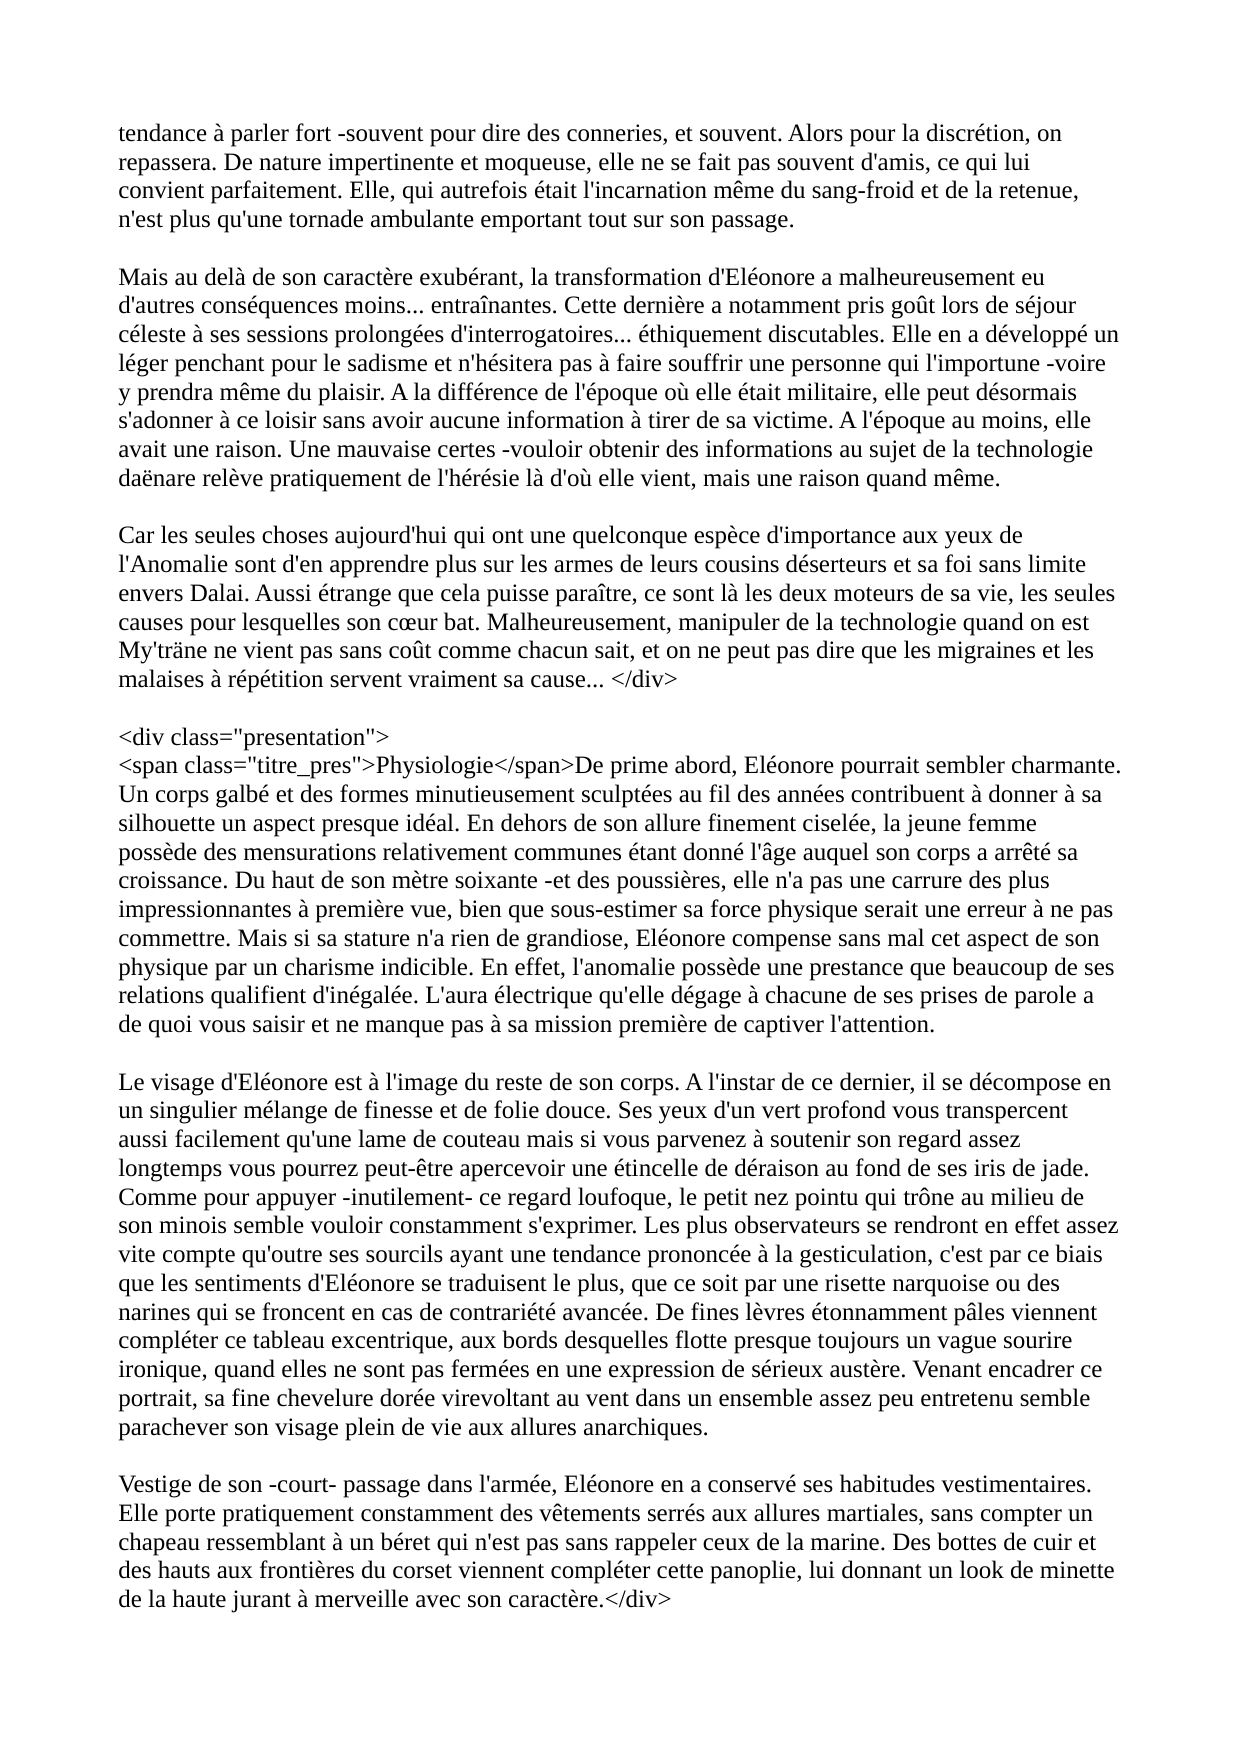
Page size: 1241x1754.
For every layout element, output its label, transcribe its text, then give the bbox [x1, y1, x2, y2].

text Car les seules choses aujourd'hui qui ont une quelconque espèce d'importance aux yeux de l'Anomalie sont d'en apprendre plus sur les armes de leurs cousins déserteurs et sa foi sans limite envers Dalai. Aussi étrange que cela puisse paraître, ce sont là les deux moteurs de sa vie, les seules causes pour lesquelles son cœur bat. Malheureusement, manipuler de la technologie quand on est My'träne ne vient pas sans coût comme chacun sait, et on ne peut pas dire que les migraines et les malaises à répétition servent vraiment sa cause... </div> <div class="presentation"> <span class="titre_pres">Physiologie</span>De prime abord, Eléonore pourrait sembler charmante. Un corps galbé et des formes minutieusement sculptées au fil des années contribuent à donner à sa silhouette un aspect presque idéal. En dehors de son allure finement ciselée, la jeune femme possède des mensurations relativement communes étant donné l'âge auquel son corps a arrêté sa croissance. Du haut de son mètre soixante -et des poussières, elle n'a pas une carrure des plus impressionnantes à première vue, bien que sous-estimer sa force physique serait une erreur à ne pas commettre. Mais si sa stature n'a rien de grandiose, Eléonore compense sans mal cet aspect de son physique par un charisme indicible. En effet, l'anomalie possède une prestance que beaucoup de ses relations qualifient d'inégalée. L'aura électrique qu'elle dégage à chacune de ses prises de parole a de quoi vous saisir et ne manque pas à sa mission première de captiver l'attention. [118, 521, 1122, 1038]
text Mais au delà de son caractère exubérant, la transformation d'Eléonore a malheureusement eu d'autres conséquences moins... entraînantes. Cette dernière a notamment pris goût lors de séjour céleste à ses sessions prolongées d'interrogatoires... éthiquement discutables. Elle en a développé un léger penchant pour le sadisme et n'hésitera pas à faire souffrir une personne qui l'importune -voire y prendra même du plaisir. A la différence de l'époque où elle était militaire, elle peut désormais s'adonner à ce loisir sans avoir aucune information à tirer de sa victime. A l'époque au moins, elle avait une raison. Une mauvaise certes -vouloir obtenir des informations au sujet de la technologie daënare relève pratiquement de l'hérésie là d'où elle vient, mais une raison quand même. [118, 262, 1122, 492]
text Vestige de son -court- passage dans l'armée, Eléonore en a conservé ses habitudes vestimentaires. Elle porte pratiquement constamment des vêtements serrés aux allures martiales, sans compter un chapeau ressemblant à un béret qui n'est pas sans rappeler ceux de la marine. Des bottes de cuir et des hauts aux frontières du corset viennent compléter cette panoplie, lui donnant un look de minette de la haute jurant à merveille avec son caractère.</div> [118, 1469, 1122, 1613]
text Le visage d'Eléonore est à l'image du reste de son corps. A l'instar de ce dernier, il se décompose en un singulier mélange de finesse et de folie douce. Ses yeux d'un vert profond vous transpercent aussi facilement qu'une lame de couteau mais si vous parvenez à soutenir son regard assez longtemps vous pourrez peut-être apercevoir une étincelle de déraison au fond de ses iris de jade. Comme pour appuyer -inutilement- ce regard loufoque, le petit nez pointu qui trône au milieu de son minois semble vouloir constamment s'exprimer. Les plus observateurs se rendront en effet assez vite compte qu'outre ses sourcils ayant une tendance prononcée à la gesticulation, c'est par ce biais que les sentiments d'Eléonore se traduisent le plus, que ce soit par une risette narquoise ou des narines qui se froncent en cas de contrariété avancée. De fines lèvres étonnamment pâles viennent compléter ce tableau excentrique, aux bords desquelles flotte presque toujours un vague sourire ironique, quand elles ne sont pas fermées en une expression de sérieux austère. Venant encadrer ce portrait, sa fine chevelure dorée virevoltant au vent dans un ensemble assez peu entretenu semble parachever son visage plein de vie aux allures anarchiques. [118, 1067, 1122, 1441]
text tendance à parler fort -souvent pour dire des conneries, et souvent. Alors pour la discrétion, on repassera. De nature impertinente et moqueuse, elle ne se fait pas souvent d'amis, ce qui lui convient parfaitement. Elle, qui autrefois était l'incarnation même du sang-froid et de la retenue, n'est plus qu'une tornade ambulante emportant tout sur son passage. [118, 118, 1122, 233]
